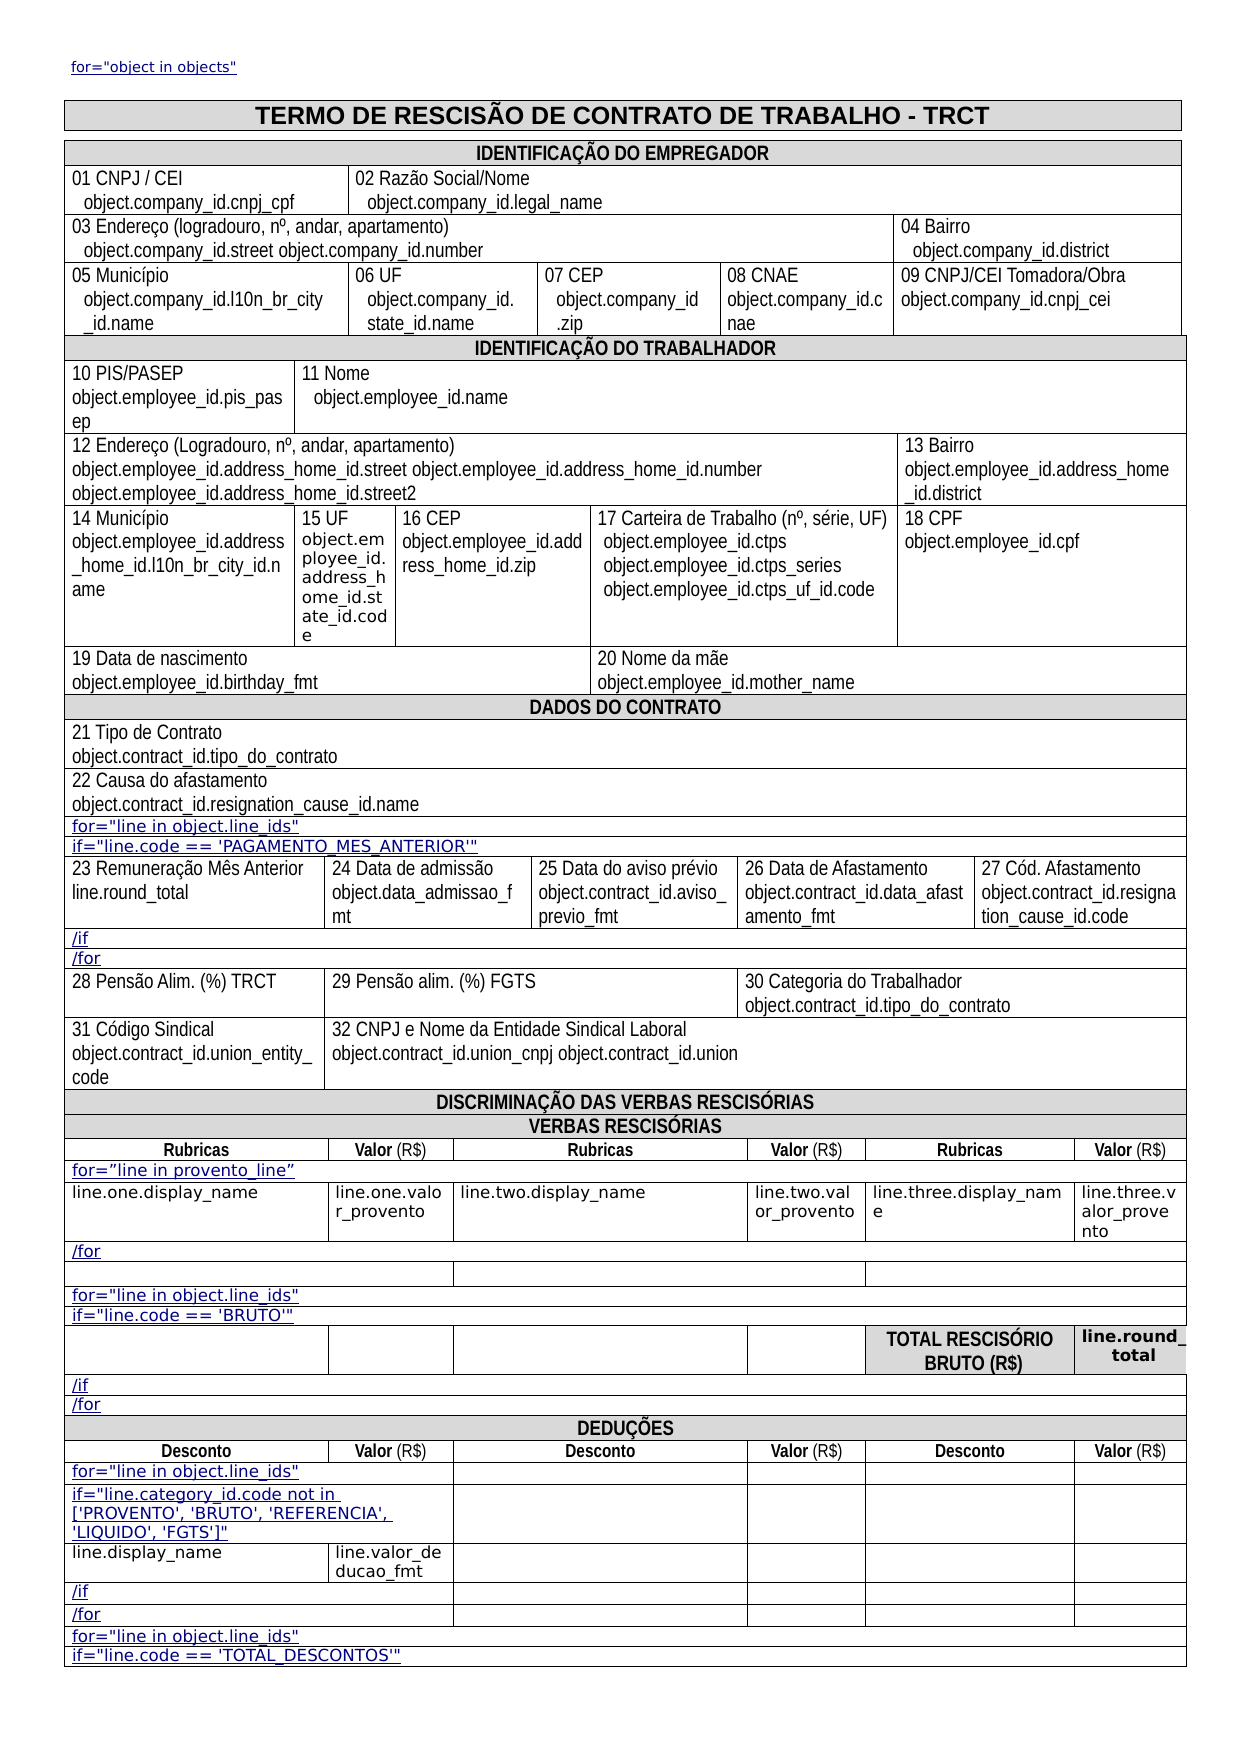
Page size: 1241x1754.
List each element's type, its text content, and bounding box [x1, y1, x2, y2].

table_cell VERBAS RESCISÓRIAS [65, 1115, 1186, 1138]
table_cell [1075, 1583, 1186, 1604]
table_cell [454, 1544, 747, 1582]
table_cell 17 Carteira de Trabalho (nº, série, UF) object.employee_id.ctps object.employee_id.ctps_series object.employee_id.ctps_uf_id.code [591, 506, 897, 646]
table_cell 16 CEP object.employee_id.address_home_id.zip [396, 506, 590, 646]
table_cell [866, 1544, 1074, 1582]
table_cell Valor (R$) [1075, 1441, 1186, 1462]
table_cell Desconto [866, 1441, 1074, 1462]
table_cell 14 Município object.employee_id.address_home_id.l10n_br_city_id.name [65, 506, 294, 646]
table_cell line.one.valor_provento [329, 1183, 453, 1241]
table_cell 24 Data de admissão object.data_admissao_fmt [325, 857, 531, 928]
table_cell line.three.display_name [866, 1183, 1074, 1241]
table_cell line.one.display_name [65, 1183, 328, 1241]
table_cell /for [65, 1605, 453, 1626]
table_cell 05 Município object.company_id.l10n_br_city_id.name [65, 263, 348, 334]
table_cell /if [65, 929, 1186, 948]
table_cell [748, 1605, 865, 1626]
table_cell /for [65, 1396, 1186, 1415]
table_cell if="line.code == 'PAGAMENTO_MES_ANTERIOR'" [65, 837, 1186, 856]
table_cell [748, 1544, 865, 1582]
table_cell Valor (R$) [748, 1441, 865, 1462]
table_cell 15 UF object.employee_id.address_home_id.state_id.code [295, 506, 395, 646]
table_cell Valor (R$) [329, 1139, 453, 1160]
table_cell [1075, 1605, 1186, 1626]
table_cell Rubricas [65, 1139, 328, 1160]
table_cell for="line in object.line_ids" [65, 1627, 1186, 1646]
table_cell for="line in object.line_ids" [65, 1287, 1186, 1306]
table_cell [454, 1262, 865, 1286]
table_cell 18 CPF object.employee_id.cpf [898, 506, 1186, 646]
table_cell [454, 1605, 747, 1626]
table_cell [748, 1326, 865, 1374]
table_cell 26 Data de Afastamento object.contract_id.data_afastamento_fmt [738, 857, 974, 928]
table_cell [748, 1485, 865, 1542]
table_cell [866, 1605, 1074, 1626]
table_cell Valor (R$) [329, 1441, 453, 1462]
table_cell line.three.valor_provento [1075, 1183, 1186, 1241]
table_cell DISCRIMINAÇÃO DAS VERBAS RESCISÓRIAS [65, 1090, 1186, 1114]
table_cell /for [65, 949, 1186, 968]
table_cell 25 Data do aviso prévio object.contract_id.aviso_previo_fmt [532, 857, 737, 928]
table_cell Valor (R$) [748, 1139, 865, 1160]
table_cell Rubricas [454, 1139, 747, 1160]
table_cell [454, 1485, 747, 1542]
table_cell if="line.code == 'TOTAL_DESCONTOS'" [65, 1647, 1186, 1666]
table_cell [748, 1463, 865, 1484]
table_cell 06 UF object.company_id.state_id.name [349, 263, 537, 334]
table_cell [454, 1463, 747, 1484]
table_cell [1075, 1463, 1186, 1484]
table_cell line.display_name [65, 1544, 328, 1582]
table_cell Rubricas [866, 1139, 1074, 1160]
table_cell 27 Cód. Afastamento object.contract_id.resignation_cause_id.code [975, 857, 1186, 928]
table_cell Desconto [454, 1441, 747, 1462]
table_cell Valor (R$) [1075, 1139, 1186, 1160]
table_cell if="line.code == 'BRUTO'" [65, 1307, 1186, 1325]
table_cell [866, 1463, 1074, 1484]
table_cell /if [65, 1583, 453, 1604]
table_cell line.round_total [1075, 1326, 1186, 1374]
table_cell 23 Remuneração Mês Anterior line.round_total [65, 857, 324, 928]
text for="object in objects" [71, 59, 1169, 76]
table_cell 12 Endereço (Logradouro, nº, andar, apartamento) object.employee_id.address_home_id.street object.employee_id.address_home_id.number object.employee_id.address_home_id.street2 [65, 434, 897, 505]
table_cell DADOS DO CONTRATO [65, 695, 1186, 719]
table_cell [748, 1583, 865, 1604]
table_cell 09 CNPJ/CEI Tomadora/Obra object.company_id.cnpj_cei [894, 263, 1181, 334]
table_cell 08 CNAE object.company_id.cnae [721, 263, 893, 334]
table_cell 10 PIS/PASEP object.employee_id.pis_pasep [65, 361, 294, 432]
table_cell for="line in object.line_ids" [65, 1463, 453, 1484]
table_cell 31 Código Sindical object.contract_id.union_entity_code [65, 1018, 324, 1089]
table_cell for=”line in provento_line” [65, 1161, 1186, 1182]
table_cell TOTAL RESCISÓRIO BRUTO (R$) [866, 1326, 1074, 1374]
table_cell 20 Nome da mãe object.employee_id.mother_name [591, 647, 1186, 694]
table_cell /if [65, 1375, 1186, 1395]
table_cell line.two.display_name [454, 1183, 747, 1241]
table_cell 02 Razão Social/Nome object.company_id.legal_name [349, 166, 1181, 214]
table_cell [454, 1583, 747, 1604]
table_cell [329, 1326, 453, 1374]
table_cell [454, 1326, 747, 1374]
table_cell [866, 1485, 1074, 1542]
table_cell 01 CNPJ / CEI object.company_id.cnpj_cpf [65, 166, 348, 214]
table_cell 19 Data de nascimento object.employee_id.birthday_fmt [65, 647, 590, 694]
table_cell 21 Tipo de Contrato object.contract_id.tipo_do_contrato [65, 720, 1186, 768]
table_header TERMO DE RESCISÃO DE CONTRATO DE TRABALHO - TRCT [65, 101, 1181, 130]
table_cell line.two.valor_provento [748, 1183, 865, 1241]
table_cell 29 Pensão alim. (%) FGTS [325, 969, 737, 1016]
table_cell [866, 1262, 1186, 1286]
table_cell 32 CNPJ e Nome da Entidade Sindical Laboral object.contract_id.union_cnpj object.contract_id.union [325, 1018, 1186, 1089]
table_cell 28 Pensão Alim. (%) TRCT [65, 969, 324, 1016]
table_cell 13 Bairro object.employee_id.address_home_id.district [898, 434, 1186, 505]
table_cell for="line in object.line_ids" [65, 817, 1186, 836]
table_cell 04 Bairro object.company_id.district [894, 215, 1181, 262]
table_cell if="line.category_id.code not in ['PROVENTO', 'BRUTO', 'REFERENCIA', 'LIQUIDO', 'FGTS']" [65, 1485, 453, 1542]
table_cell [1075, 1485, 1186, 1542]
table_cell [65, 1326, 328, 1374]
table_cell 07 CEP object.company_id.zip [538, 263, 720, 334]
table_cell [65, 1262, 453, 1286]
table_header IDENTIFICAÇÃO DO EMPREGADOR [65, 141, 1181, 165]
table_cell 30 Categoria do Trabalhador object.contract_id.tipo_do_contrato [738, 969, 1186, 1016]
table_header IDENTIFICAÇÃO DO TRABALHADOR [65, 336, 1186, 360]
table_cell [866, 1583, 1074, 1604]
table_cell 22 Causa do afastamento object.contract_id.resignation_cause_id.name [65, 769, 1186, 816]
table_cell Desconto [65, 1441, 328, 1462]
table_cell [1075, 1544, 1186, 1582]
table_cell /for [65, 1242, 1186, 1261]
table_cell DEDUÇÕES [65, 1416, 1186, 1440]
table_cell line.valor_deducao_fmt [329, 1544, 453, 1582]
table_cell 03 Endereço (logradouro, nº, andar, apartamento) object.company_id.street object.company_id.number [65, 215, 893, 262]
table_cell 11 Nome object.employee_id.name [295, 361, 1186, 432]
